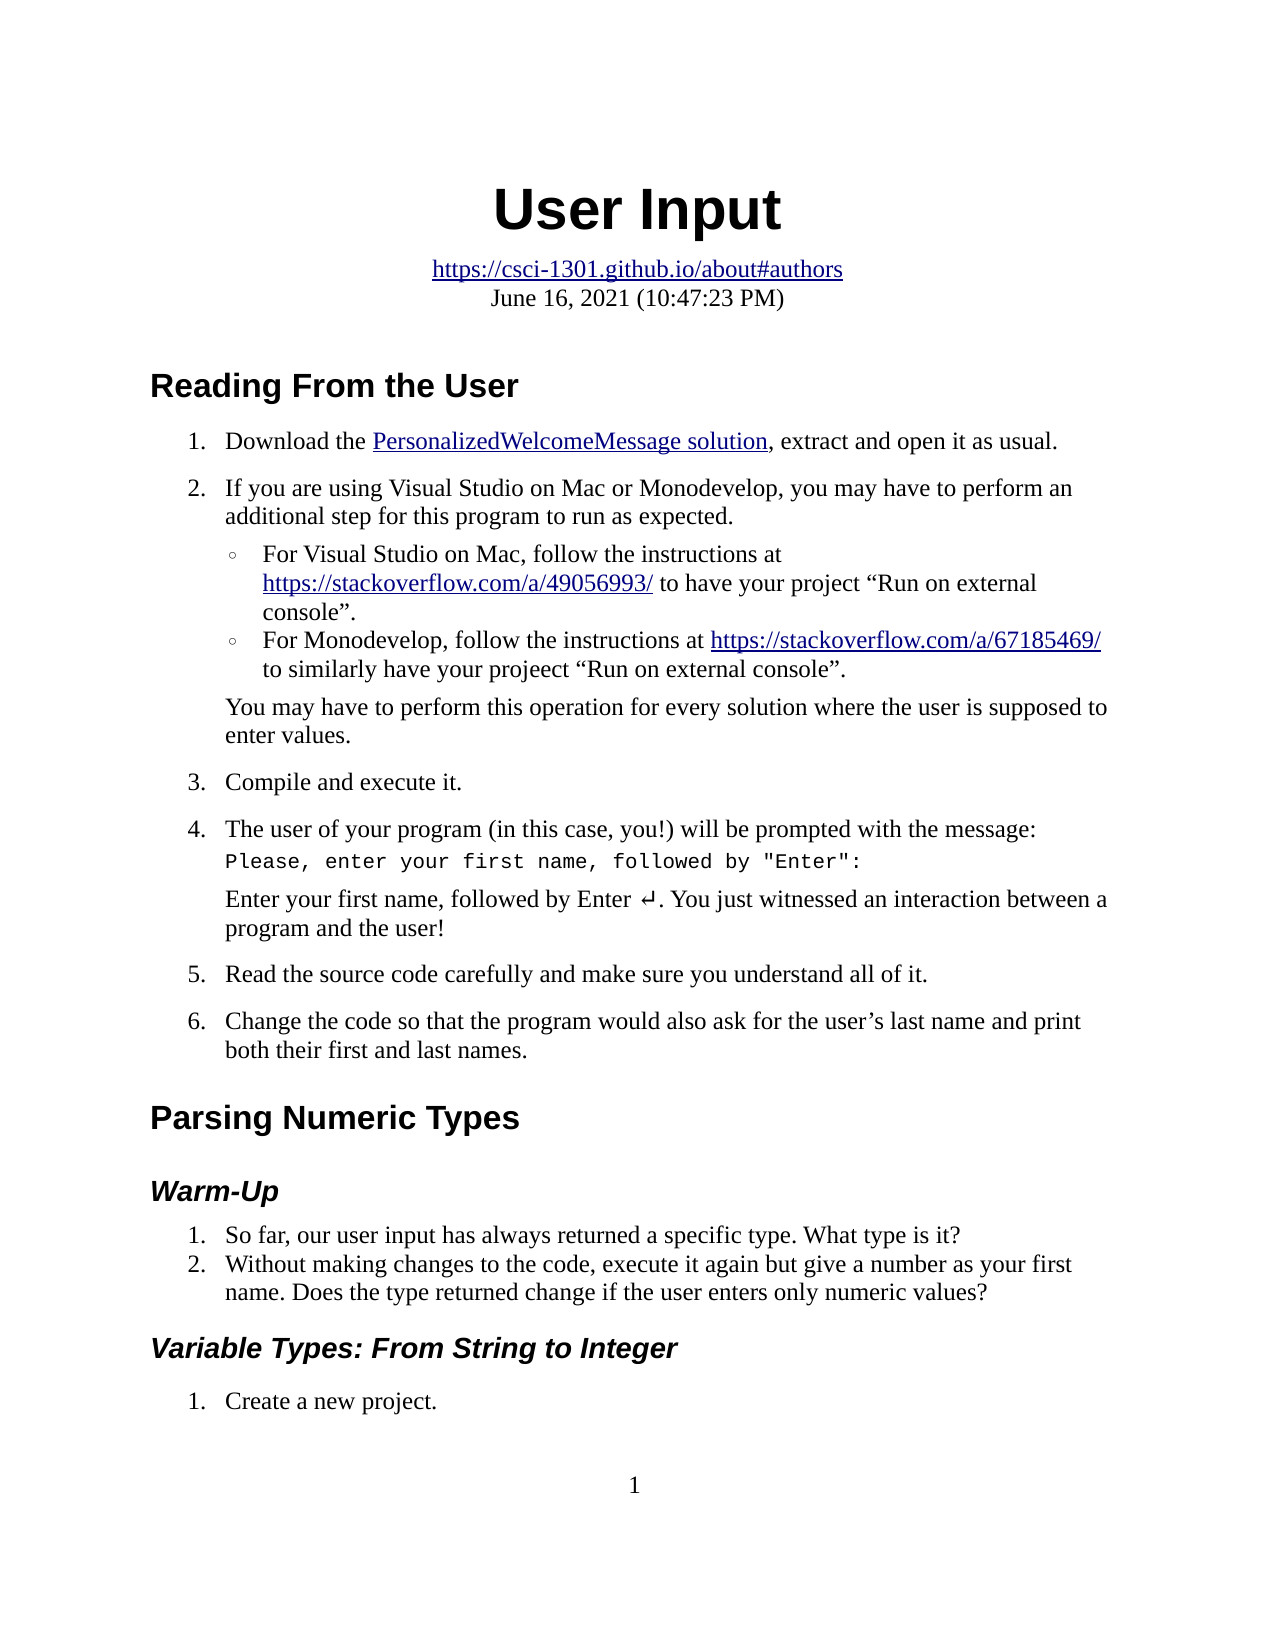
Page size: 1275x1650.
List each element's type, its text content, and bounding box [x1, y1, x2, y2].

text June 16, 2021 (10:47:23 PM) [150, 283, 1125, 312]
list Create a new project. [187, 1386, 1125, 1415]
subtitle Parsing Numeric Types [150, 1098, 1125, 1136]
list So far, our user input has always returned a specific type. What type is it? [187, 1220, 1125, 1249]
list Without making changes to the code, execute it again but give a number as your first name. Does the type returned change if the user enters only numeric values? [187, 1249, 1125, 1306]
list Change the code so that the program would also ask for the user’s last name and print both their first and last names. [187, 1006, 1125, 1064]
list Download the PersonalizedWelcomeMessage solution, extract and open it as usual. [187, 426, 1125, 455]
text https://csci-1301.github.io/about#authors [150, 254, 1125, 283]
list Read the source code carefully and make sure you understand all of it. [187, 959, 1125, 988]
list The user of your program (in this case, you!) will be prompted with the message: [187, 814, 1125, 843]
subtitle Reading From the User [150, 366, 1125, 404]
subtitle Warm-Up [150, 1174, 1125, 1207]
list Please, enter your first name, followed by "Enter": [187, 852, 1125, 875]
list For Monodevelop, follow the instructions at https://stackoverflow.com/a/67185469/ to similarly have your projeect “Run on external console”. [225, 625, 1125, 683]
title User Input [150, 175, 1125, 242]
list You may have to perform this operation for every solution where the user is supposed to enter values. [187, 692, 1125, 749]
subtitle Variable Types: From String to Integer [150, 1331, 1125, 1365]
list Compile and execute it. [187, 767, 1125, 796]
list Enter your first name, followed by Enter ↵. You just witnessed an interaction between a program and the user! [187, 884, 1125, 942]
list For Visual Studio on Mac, follow the instructions at https://stackoverflow.com/a/49056993/ to have your project “Run on external console”. [225, 539, 1125, 625]
list If you are using Visual Studio on Mac or Monodevelop, you may have to perform an additional step for this program to run as expected. [187, 473, 1125, 530]
